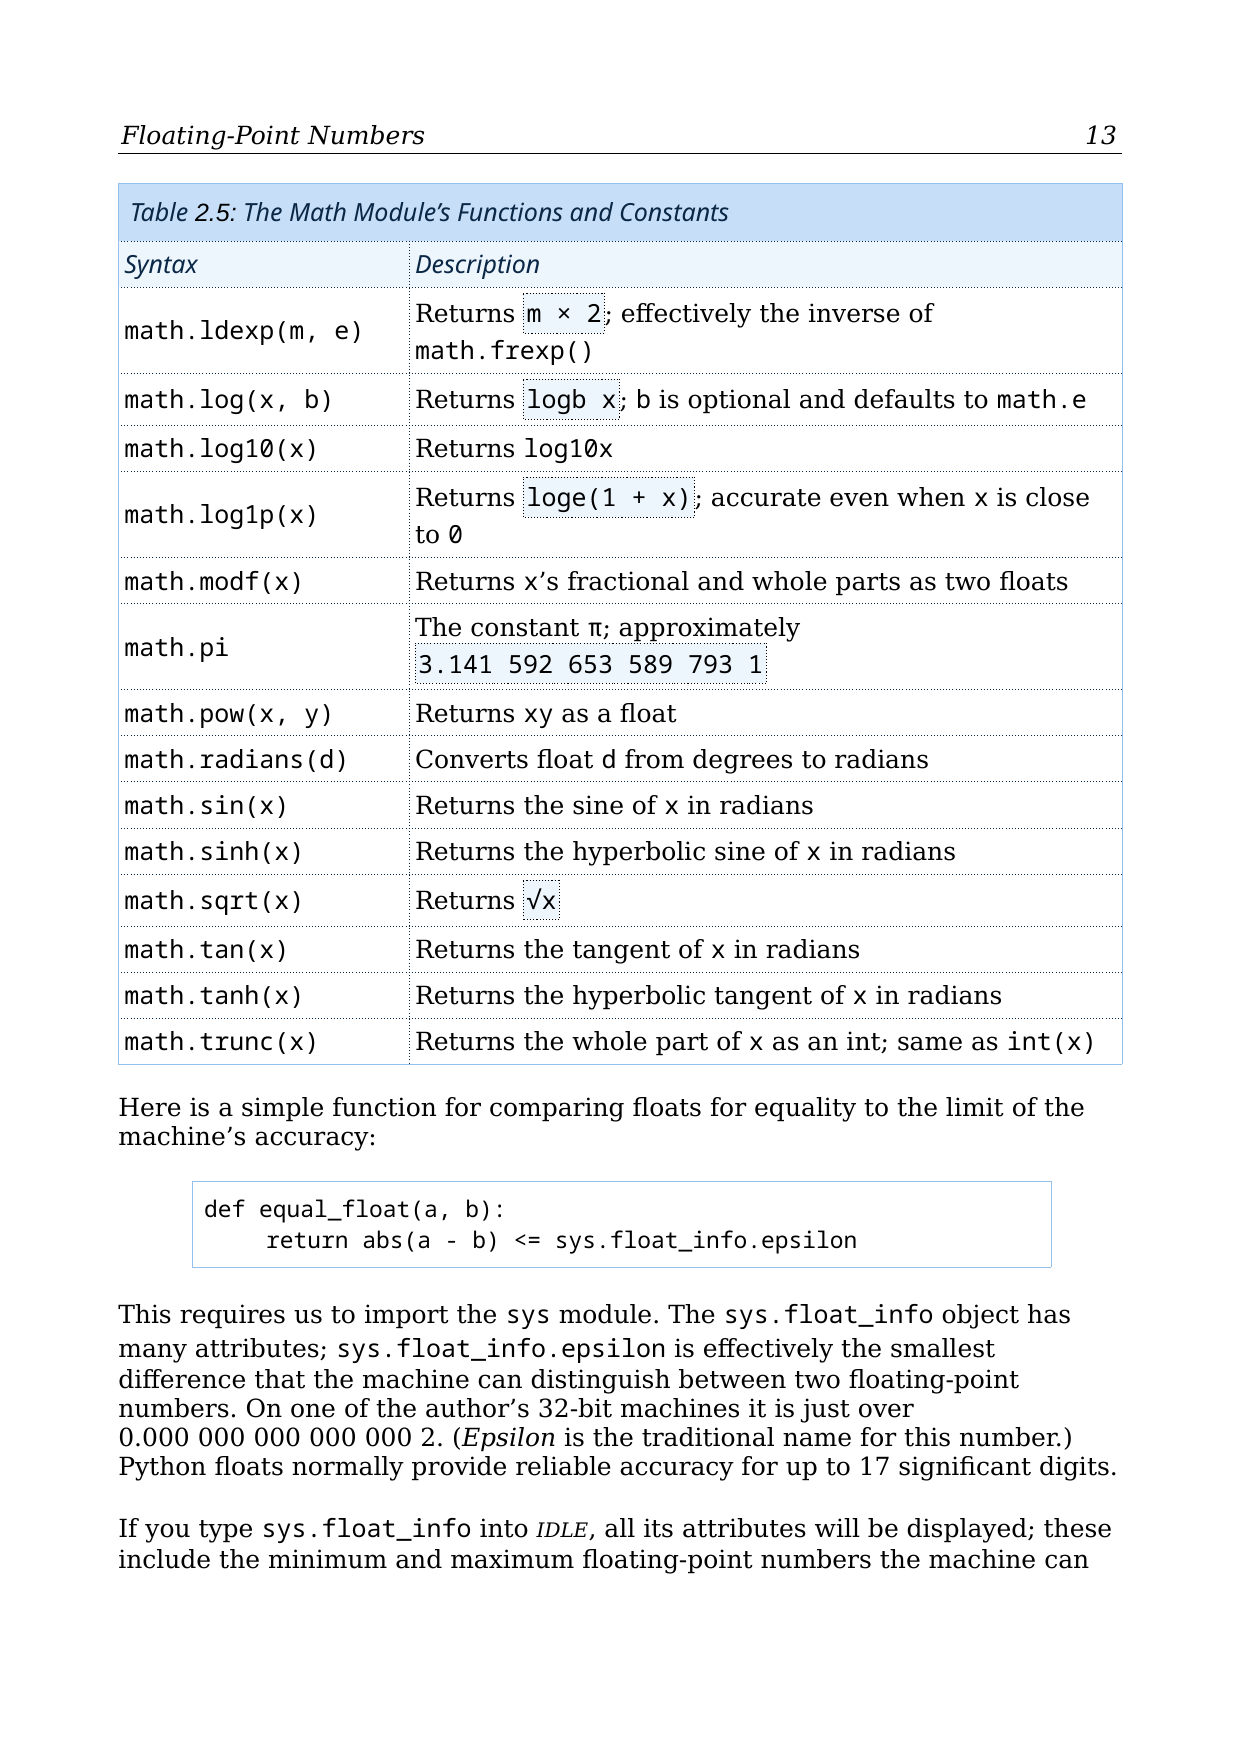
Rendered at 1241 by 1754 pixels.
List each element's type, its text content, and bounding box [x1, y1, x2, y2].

table_cell Returns the sine of x in radians [409, 781, 1122, 827]
table_cell Returns x’s fractional and whole parts as two floats [409, 557, 1122, 603]
text def equal_float(a, b): [193, 1182, 1051, 1212]
table_cell Returns log10x [409, 425, 1122, 471]
table_cell Returns logb x; b is optional and defaults to math.e [409, 373, 1122, 425]
table_cell math.log10(x) [119, 425, 409, 471]
table_cell Returns m × 2; effectively the inverse of math.frexp() [409, 287, 1122, 373]
text return abs(a - b) <= sys.float_info.epsilon [193, 1212, 1051, 1267]
table_cell math.tanh(x) [119, 972, 409, 1018]
table_cell Description [409, 241, 1122, 287]
text If you type sys.float_info into idle, all its attributes will be displayed; these include the minimum and maximum floating-point numbers the machine can [118, 1511, 1122, 1574]
table_cell math.sqrt(x) [119, 874, 409, 926]
table_cell math.log1p(x) [119, 471, 409, 557]
table_cell Returns the hyperbolic tangent of x in radians [409, 972, 1122, 1018]
text This requires us to import the sys module. The sys.float_info object has many attributes; sys.float_info.epsilon is effectively the smallest difference that the machine can distinguish between two floating-point numbers. On one of the author’s 32-bit machines it is just over 0.000 000 000 000 000 2. (Epsilon is the traditional name for this number.) Python floats normally provide reliable accuracy for up to 17 significant digits. [118, 1297, 1122, 1482]
table_cell Returns the tangent of x in radians [409, 926, 1122, 972]
table_cell math.pow(x, y) [119, 689, 409, 735]
table_cell math.log(x, b) [119, 373, 409, 425]
table_cell math.ldexp(m, e) [119, 287, 409, 373]
table_header Table 2.5: The Math Module’s Functions and Constants [119, 184, 1122, 241]
text Here is a simple function for comparing floats for equality to the limit of the machine’s accuracy: [118, 1093, 1122, 1152]
table_cell Converts float d from degrees to radians [409, 735, 1122, 781]
table_cell The constant π; approximately 3.141 592 653 589 793 1 [409, 603, 1122, 689]
table_cell Returns the whole part of x as an int; same as int(x) [409, 1018, 1122, 1064]
table_cell math.sin(x) [119, 781, 409, 827]
table_cell Returns xy as a float [409, 689, 1122, 735]
table_cell Returns the hyperbolic sine of x in radians [409, 828, 1122, 873]
table_cell math.tan(x) [119, 926, 409, 972]
table_cell math.pi [119, 603, 409, 689]
table_cell math.trunc(x) [119, 1018, 409, 1064]
table_cell math.radians(d) [119, 735, 409, 781]
table_cell Returns loge(1 + x); accurate even when x is close to 0 [409, 471, 1122, 557]
table_cell math.sinh(x) [119, 828, 409, 873]
table_cell Returns √x [409, 874, 1122, 926]
table_cell math.modf(x) [119, 557, 409, 603]
table_cell Syntax [119, 241, 409, 287]
